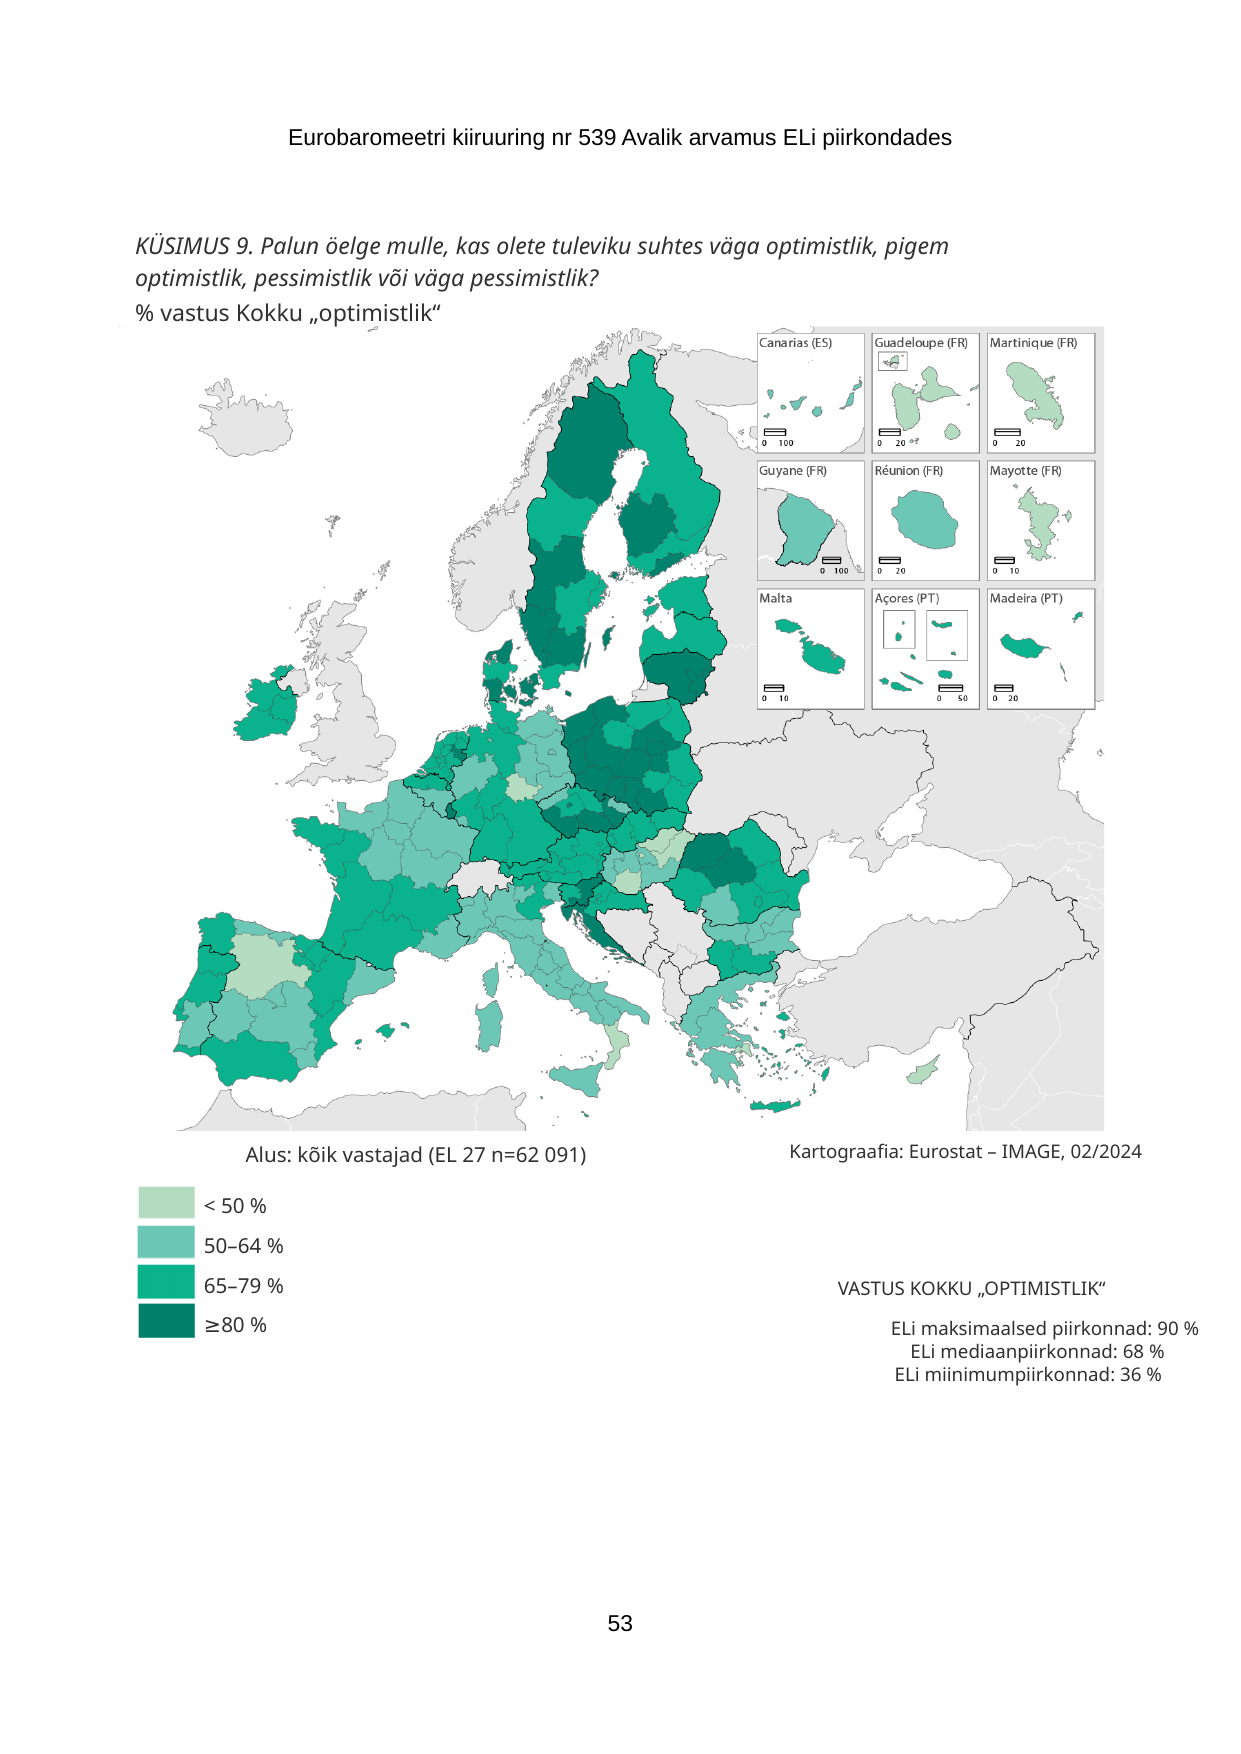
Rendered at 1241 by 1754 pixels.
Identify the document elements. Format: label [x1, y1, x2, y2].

picture [138, 1226, 194, 1259]
picture [117, 326, 1108, 1136]
picture [139, 1304, 194, 1337]
picture [138, 1265, 194, 1298]
picture [139, 1187, 194, 1219]
